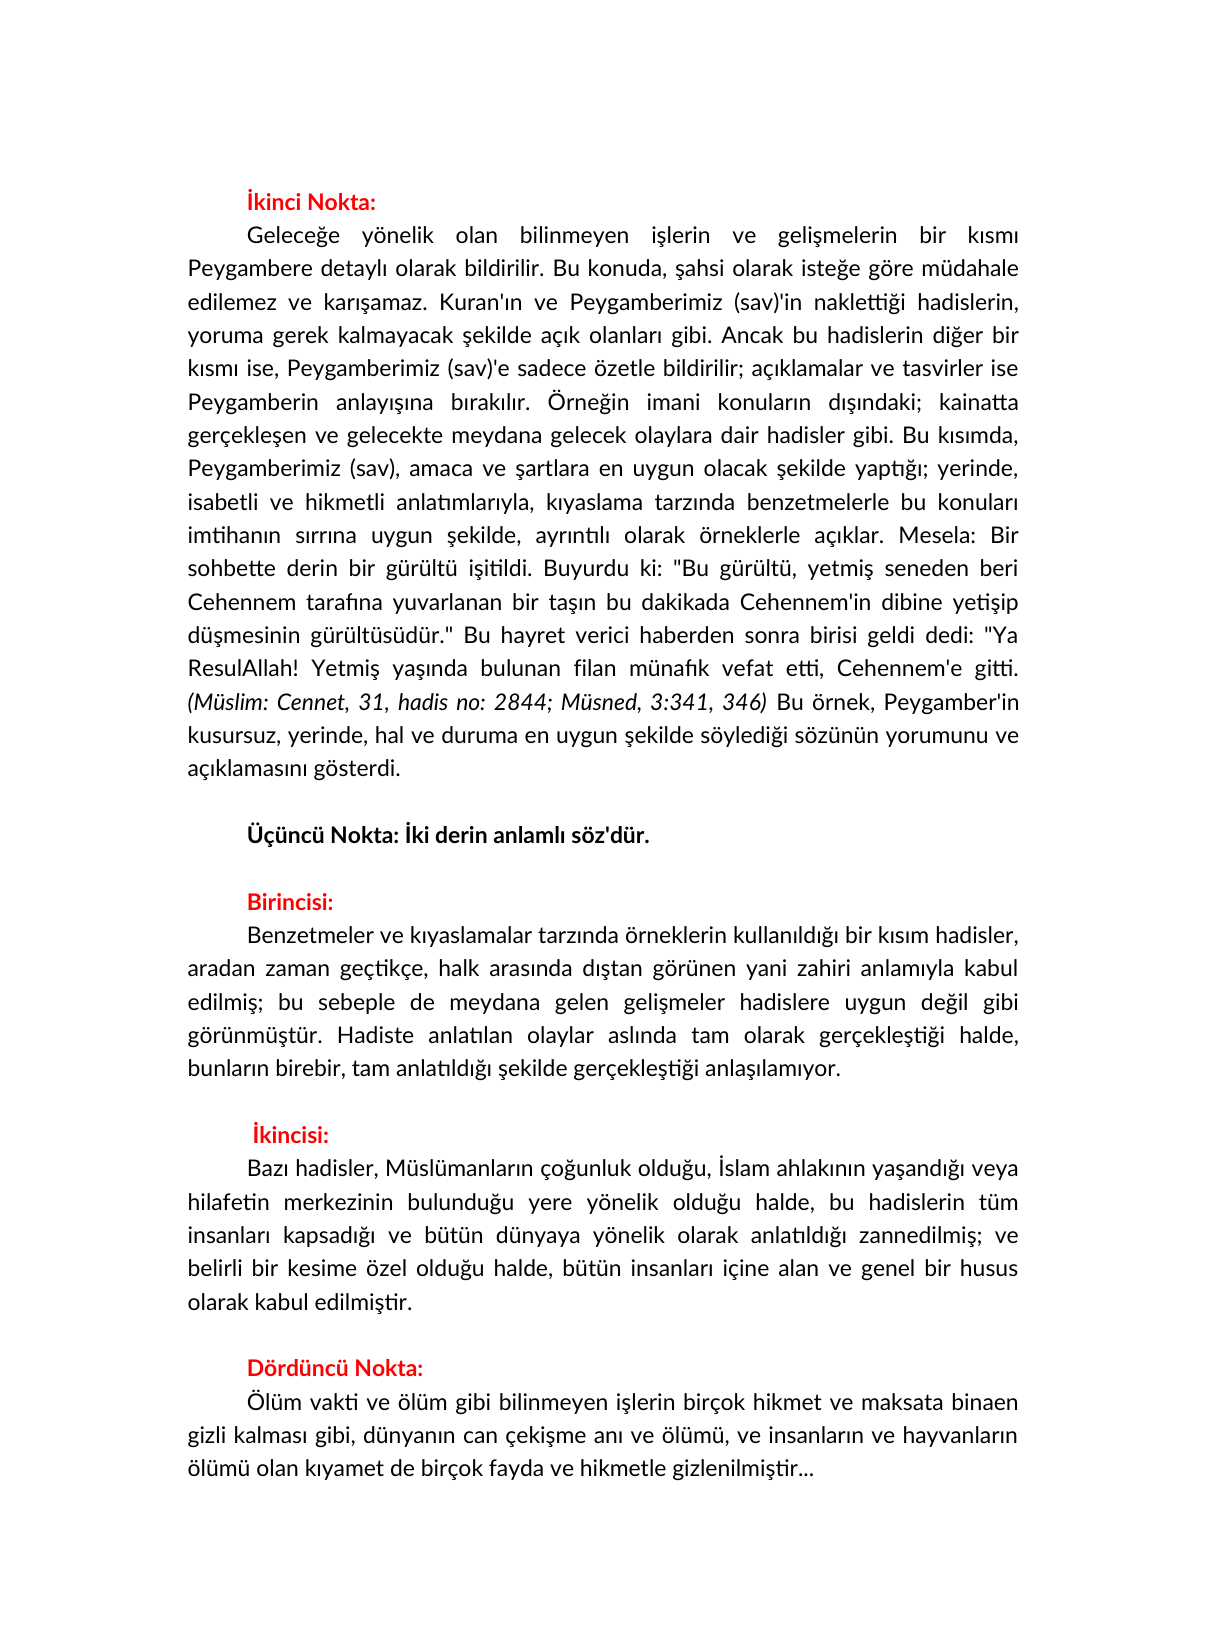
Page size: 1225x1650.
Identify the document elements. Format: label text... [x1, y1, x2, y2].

text Birincisi: [187, 883, 1020, 917]
text İkincisi: [187, 1117, 1020, 1150]
text Ölüm vakti ve ölüm gibi bilinmeyen işlerin birçok hikmet ve maksata binaen gizli kalması gibi, dünyanın can çekişme anı ve ölümü, ve insanların ve hayvanların ölümü olan kıyamet de birçok fayda ve hikmetle gizlenilmiştir... [187, 1383, 1020, 1483]
text Benzetmeler ve kıyaslamalar tarzında örneklerin kullanıldığı bir kısım hadisler, aradan zaman geçtikçe, halk arasında dıştan görünen yani zahiri anlamıyla kabul edilmiş; bu sebeple de meydana gelen gelişmeler hadislere uygun değil gibi görünmüştür. Hadiste anlatılan olaylar aslında tam olarak gerçekleştiği halde, bunların birebir, tam anlatıldığı şekilde gerçekleştiği anlaşılamıyor. [187, 917, 1020, 1083]
text İkinci Nokta: [187, 183, 1020, 217]
text Bazı hadisler, Müslümanların çoğunluk olduğu, İslam ahlakının yaşandığı veya hilafetin merkezinin bulunduğu yere yönelik olduğu halde, bu hadislerin tüm insanları kapsadığı ve bütün dünyaya yönelik olarak anlatıldığı zannedilmiş; ve belirli bir kesime özel olduğu halde, bütün insanları içine alan ve genel bir husus olarak kabul edilmiştir. [187, 1150, 1020, 1317]
text Üçüncü Nokta: İki derin anlamlı söz'dür. [187, 817, 1020, 850]
text Geleceğe yönelik olan bilinmeyen işlerin ve gelişmelerin bir kısmı Peygambere detaylı olarak bildirilir. Bu konuda, şahsi olarak isteğe göre müdahale edilemez ve karışamaz. Kuran'ın ve Peygamberimiz (sav)'in naklettiği hadislerin, yoruma gerek kalmayacak şekilde açık olanları gibi. Ancak bu hadislerin diğer bir kısmı ise, Peygamberimiz (sav)'e sadece özetle bildirilir; açıklamalar ve tasvirler ise Peygamberin anlayışına bırakılır. Örneğin imani konuların dışındaki; kainatta gerçekleşen ve gelecekte meydana gelecek olaylara dair hadisler gibi. Bu kısımda, Peygamberimiz (sav), amaca ve şartlara en uygun olacak şekilde yaptığı; yerinde, isabetli ve hikmetli anlatımlarıyla, kıyaslama tarzında benzetmelerle bu konuları imtihanın sırrına uygun şekilde, ayrıntılı olarak örneklerle açıklar. Mesela: Bir sohbette derin bir gürültü işitildi. Buyurdu ki: "Bu gürültü, yetmiş seneden beri Cehennem tarafına yuvarlanan bir taşın bu dakikada Cehennem'in dibine yetişip düşmesinin gürültüsüdür." Bu hayret verici haberden sonra birisi geldi dedi: "Ya ResulAllah! Yetmiş yaşında bulunan filan münafık vefat etti, Cehennem'e gitti. (Müslim: Cennet, 31, hadis no: 2844; Müsned, 3:341, 346) Bu örnek, Peygamber'in kusursuz, yerinde, hal ve duruma en uygun şekilde söylediği sözünün yorumunu ve açıklamasını gösterdi. [187, 217, 1020, 783]
text Dördüncü Nokta: [187, 1350, 1020, 1383]
